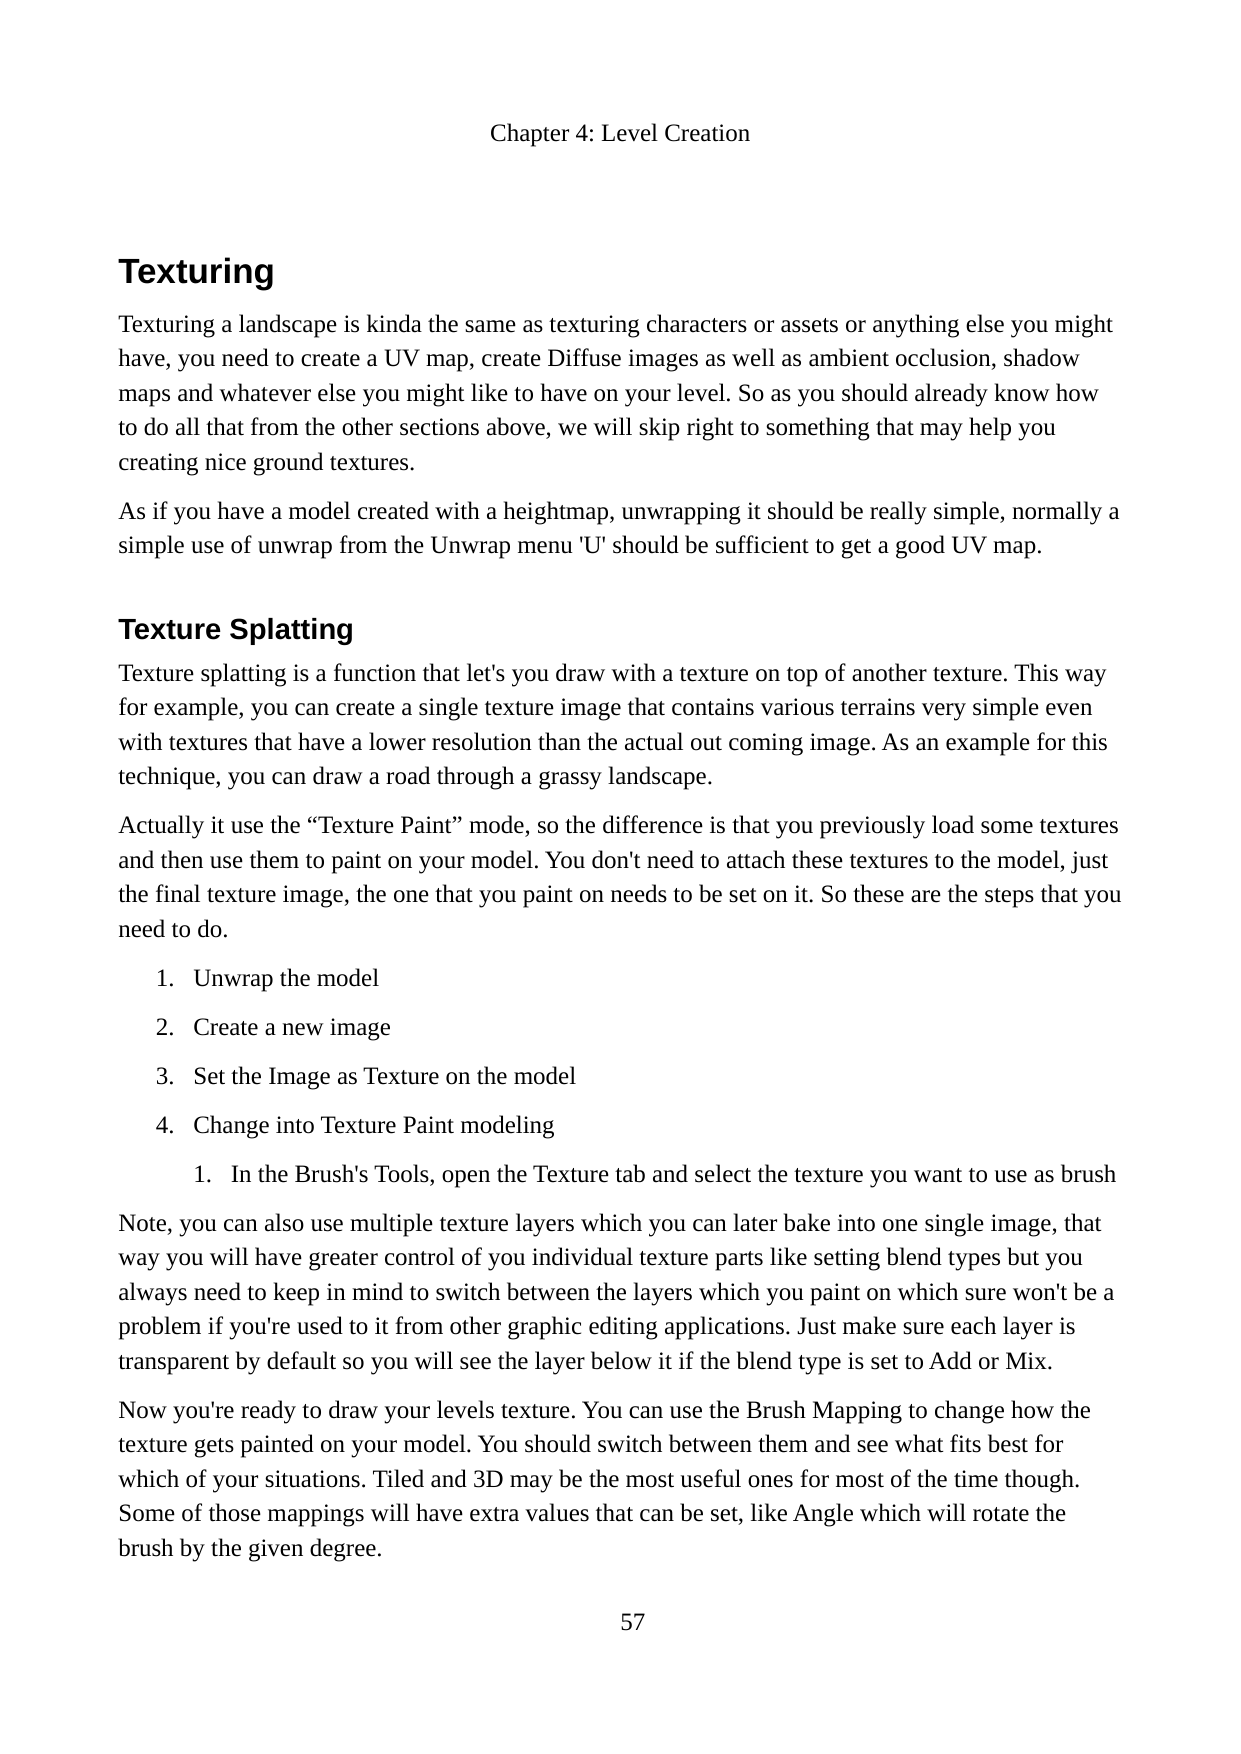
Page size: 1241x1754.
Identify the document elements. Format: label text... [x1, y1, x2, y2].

list Set the Image as Texture on the model [156, 1061, 1122, 1089]
text Texturing a landscape is kinda the same as texturing characters or assets or anything else you might have, you need to create a UV map, create Diffuse images as well as ambient occlusion, shadow maps and whatever else you might like to have on your level. So as you should already know how to do all that from the other sections above, we will skip right to something that may help you creating nice ground textures. [118, 309, 1122, 475]
text Now you're ready to draw your levels texture. You can use the Brush Mapping to change how the texture gets painted on your model. You should switch between them and see what fits best for which of your situations. Tiled and 3D may be the most useful ones for most of the time though. Some of those mappings will have extra values that can be set, like Angle which will rotate the brush by the given degree. [118, 1395, 1122, 1562]
list Unwrap the model [156, 963, 1122, 991]
subtitle Texturing [118, 250, 1122, 290]
list Change into Texture Paint modeling [156, 1110, 1122, 1139]
text Actually it use the “Texture Paint” mode, so the difference is that you previously load some textures and then use them to paint on your model. You don't need to attach these textures to the model, just the final texture image, the one that you paint on needs to be set on it. So these are the steps that you need to do. [118, 810, 1122, 942]
subtitle Texture Splatting [118, 612, 1122, 645]
text As if you have a model created with a heightmap, unwrapping it should be really simple, normally a simple use of unwrap from the Unwrap menu 'U' should be sufficient to get a good UV map. [118, 496, 1122, 559]
list In the Brush's Tools, open the Texture tab and select the texture you want to use as brush [193, 1159, 1122, 1188]
text Texture splatting is a function that let's you draw with a texture on top of another texture. This way for example, you can create a single texture image that contains various terrains very simple even with textures that have a lower resolution than the actual out coming image. As an example for this technique, you can draw a road through a grassy landscape. [118, 658, 1122, 790]
text Note, you can also use multiple texture layers which you can later bake into one single image, that way you will have greater control of you individual texture parts like setting blend types but you always need to keep in mind to switch between the layers which you paint on which sure won't be a problem if you're used to it from other graphic editing applications. Just make sure each layer is transparent by default so you will see the layer below it if the blend type is set to Add or Mix. [118, 1208, 1122, 1375]
list Create a new image [156, 1012, 1122, 1041]
